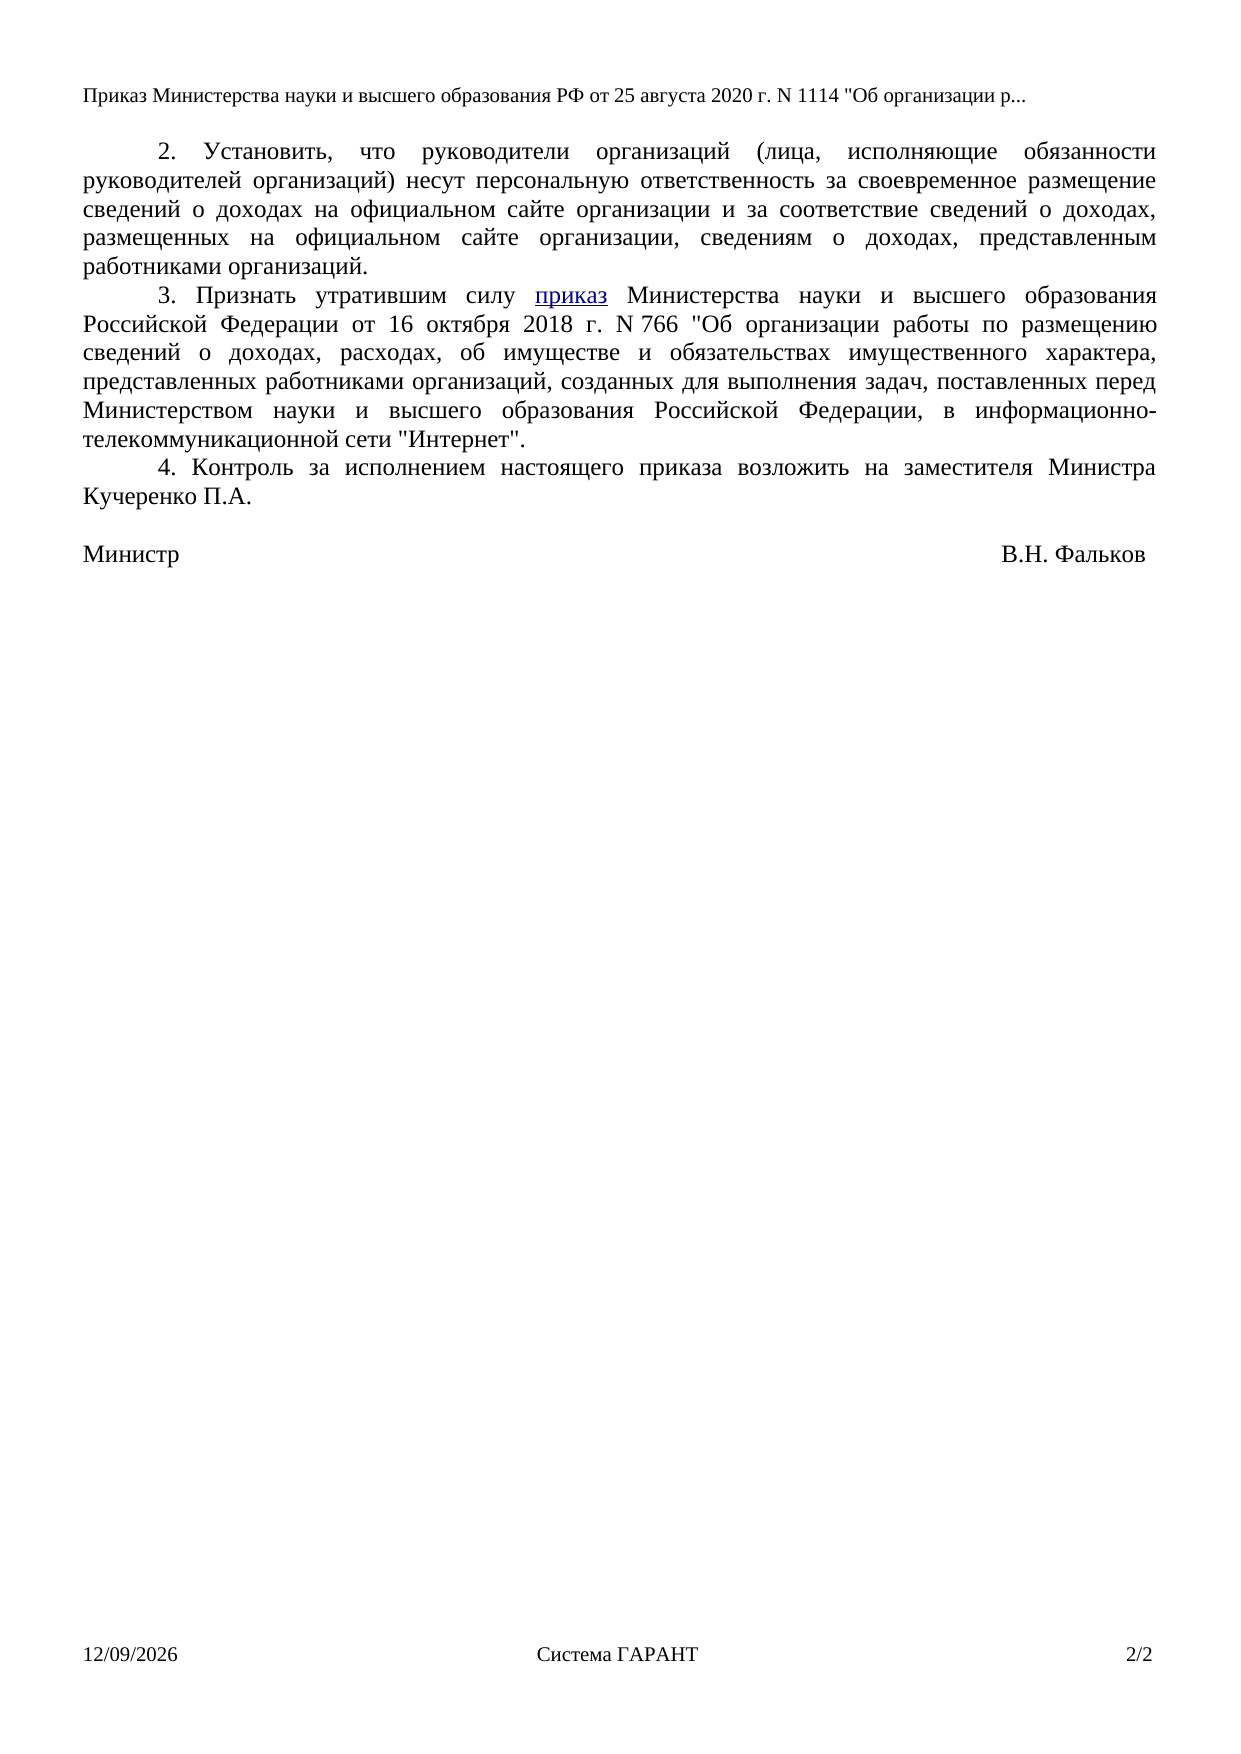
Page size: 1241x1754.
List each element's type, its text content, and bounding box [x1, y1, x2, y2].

table_header Министр [83, 539, 791, 567]
text 3. Признать утратившим силу приказ Министерства науки и высшего образования Российской Федерации от 16 октября 2018 г. N 766 "Об организации работы по размещению сведений о доходах, расходах, об имуществе и обязательствах имущественного характера, представленных работниками организаций, созданных для выполнения задач, поставленных перед Министерством науки и высшего образования Российской Федерации, в информационно-телекоммуникационной сети "Интернет". [83, 280, 1157, 452]
table_header В.Н. Фальков [791, 539, 1146, 567]
text 4. Контроль за исполнением настоящего приказа возложить на заместителя Министра Кучеренко П.А. [83, 452, 1157, 510]
text 2. Установить, что руководители организаций (лица, исполняющие обязанности руководителей организаций) несут персональную ответственность за своевременное размещение сведений о доходах на официальном сайте организации и за соответствие сведений о доходах, размещенных на официальном сайте организации, сведениям о доходах, представленным работниками организаций. [83, 136, 1157, 280]
